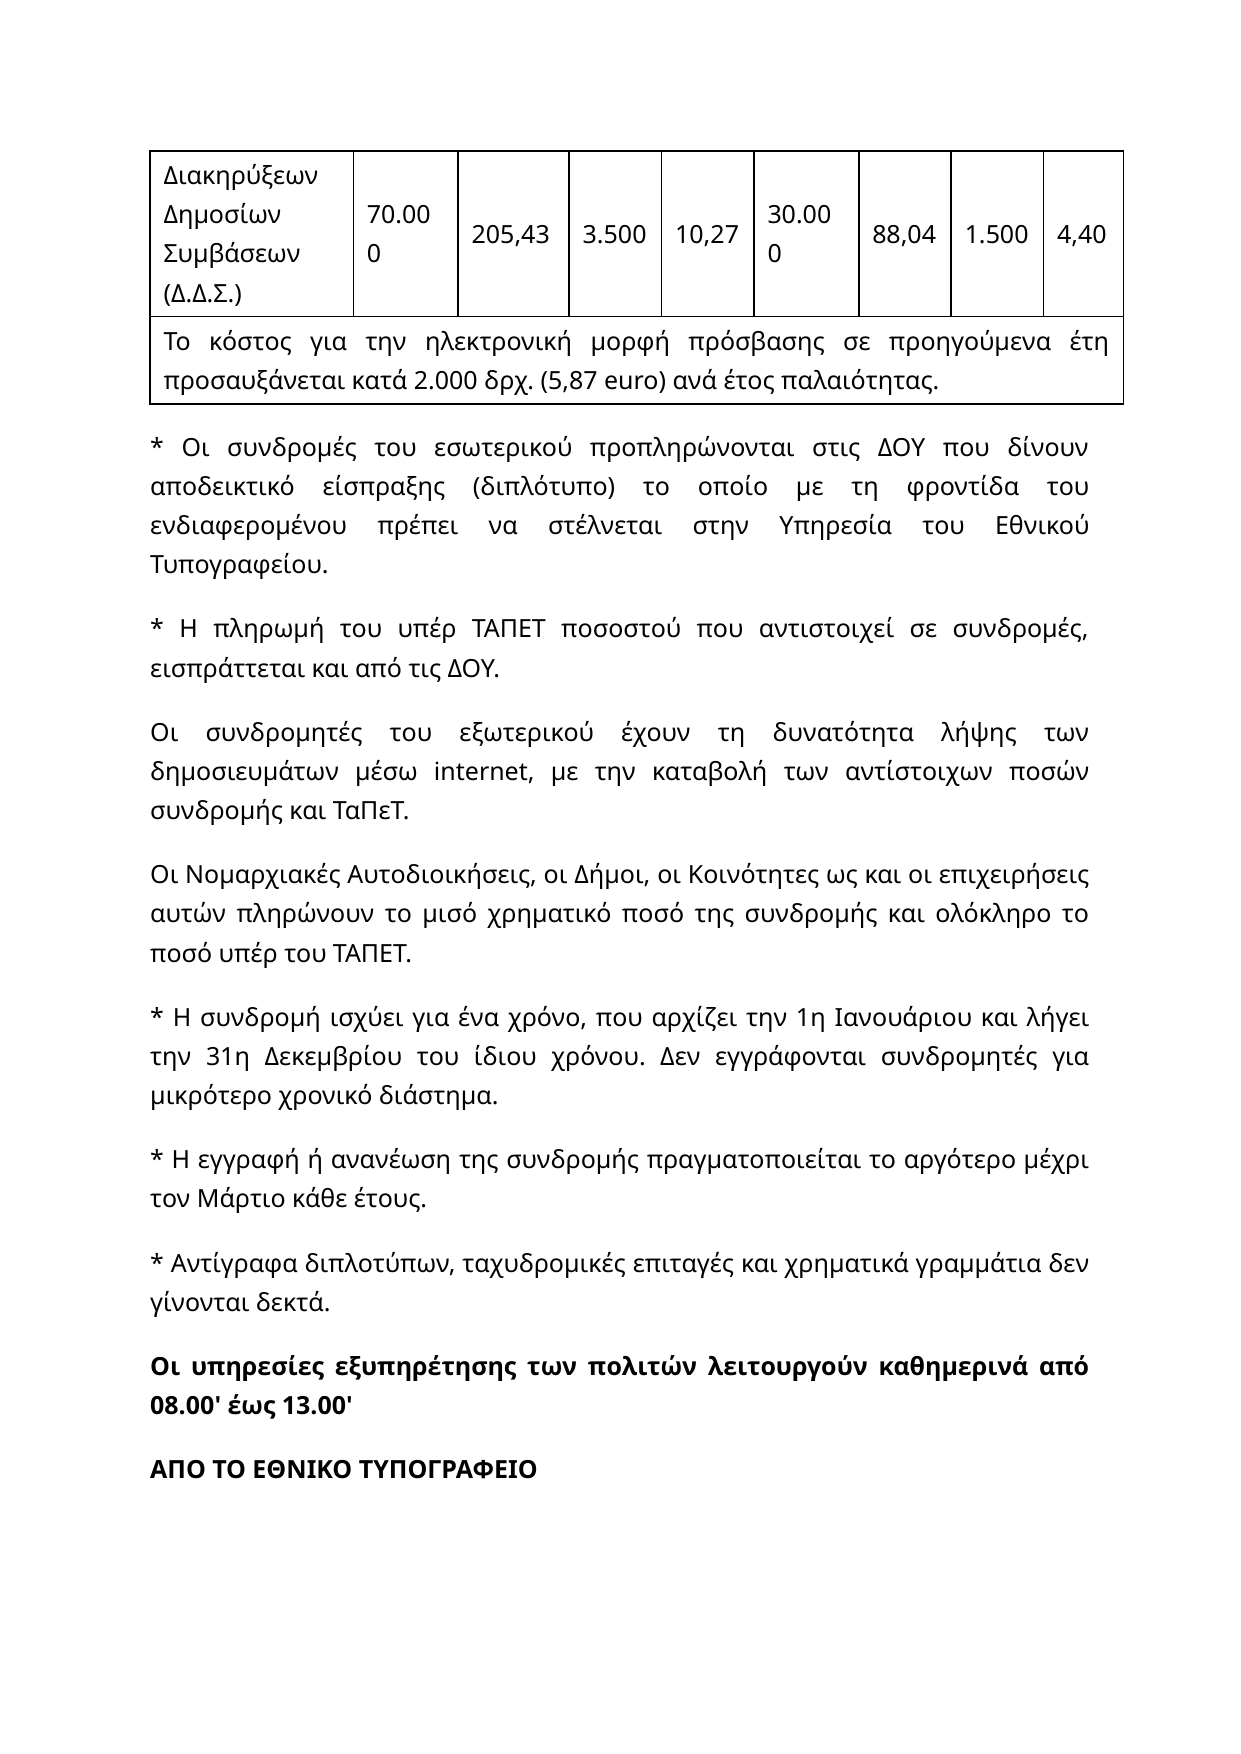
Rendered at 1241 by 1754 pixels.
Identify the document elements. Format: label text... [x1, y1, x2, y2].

table_cell Το κόστος για την ηλεκτρονική μορφή πρόσβασης σε προηγούμενα έτη προσαυξάνεται κατά 2.000 δρχ. (5,87 euro) ανά έτος παλαιότητας. [151, 317, 1123, 403]
text Οι υπηρεσίες εξυπηρέτησης των πολιτών λειτουργούν καθημερινά από 08.00' έως 13.00' [150, 1349, 1090, 1422]
table_cell 4,40 [1044, 152, 1123, 316]
text * Η πληρωμή του υπέρ ΤΑΠΕΤ ποσοστού που αντιστοιχεί σε συνδρομές, εισπράττεται και από τις ΔΟΥ. [150, 611, 1090, 684]
table_cell 1.500 [952, 152, 1043, 316]
text * Οι συνδρομές του εσωτερικού προπληρώνονται στις ΔΟΥ που δίνουν αποδεικτικό είσπραξης (διπλότυπο) το οποίο με τη φροντίδα του ενδιαφερομένου πρέπει να στέλνεται στην Υπηρεσία του Εθνικού Τυπογραφείου. [150, 429, 1090, 581]
text Οι συνδρομητές του εξωτερικού έχουν τη δυνατότητα λήψης των δημοσιευμάτων μέσω internet, με την καταβολή των αντίστοιχων ποσών συνδρομής και ΤαΠεΤ. [150, 714, 1090, 827]
table_cell 205,43 [459, 152, 568, 316]
text Οι Νομαρχιακές Αυτοδιοικήσεις, οι Δήμοι, οι Κοινότητες ως και οι επιχειρήσεις αυτών πληρώνουν το μισό χρηματικό ποσό της συνδρομής και ολόκληρο το ποσό υπέρ του ΤΑΠΕΤ. [150, 857, 1090, 969]
table_cell 30.000 [755, 152, 858, 316]
text ΑΠΟ ΤΟ ΕΘΝΙΚΟ ΤΥΠΟΓΡΑΦΕΙΟ [150, 1452, 1090, 1486]
table_cell Διακηρύξεων Δημοσίων Συμβάσεων (Δ.Δ.Σ.) [151, 152, 353, 316]
table_cell 10,27 [662, 152, 753, 316]
table_cell 88,04 [860, 152, 950, 316]
table_cell 70.000 [354, 152, 457, 316]
text * Η εγγραφή ή ανανέωση της συνδρομής πραγματοποιείται το αργότερο μέχρι τον Μάρτιο κάθε έτους. [150, 1142, 1090, 1215]
table_cell 3.500 [570, 152, 661, 316]
text * Αντίγραφα διπλοτύπων, ταχυδρομικές επιταγές και χρηματικά γραμμάτια δεν γίνονται δεκτά. [150, 1245, 1090, 1318]
text * Η συνδρομή ισχύει για ένα χρόνο, που αρχίζει την 1η Ιανουάριου και λήγει την 31η Δεκεμβρίου του ίδιου χρόνου. Δεν εγγράφονται συνδρομητές για μικρότερο χρονικό διάστημα. [150, 999, 1090, 1112]
